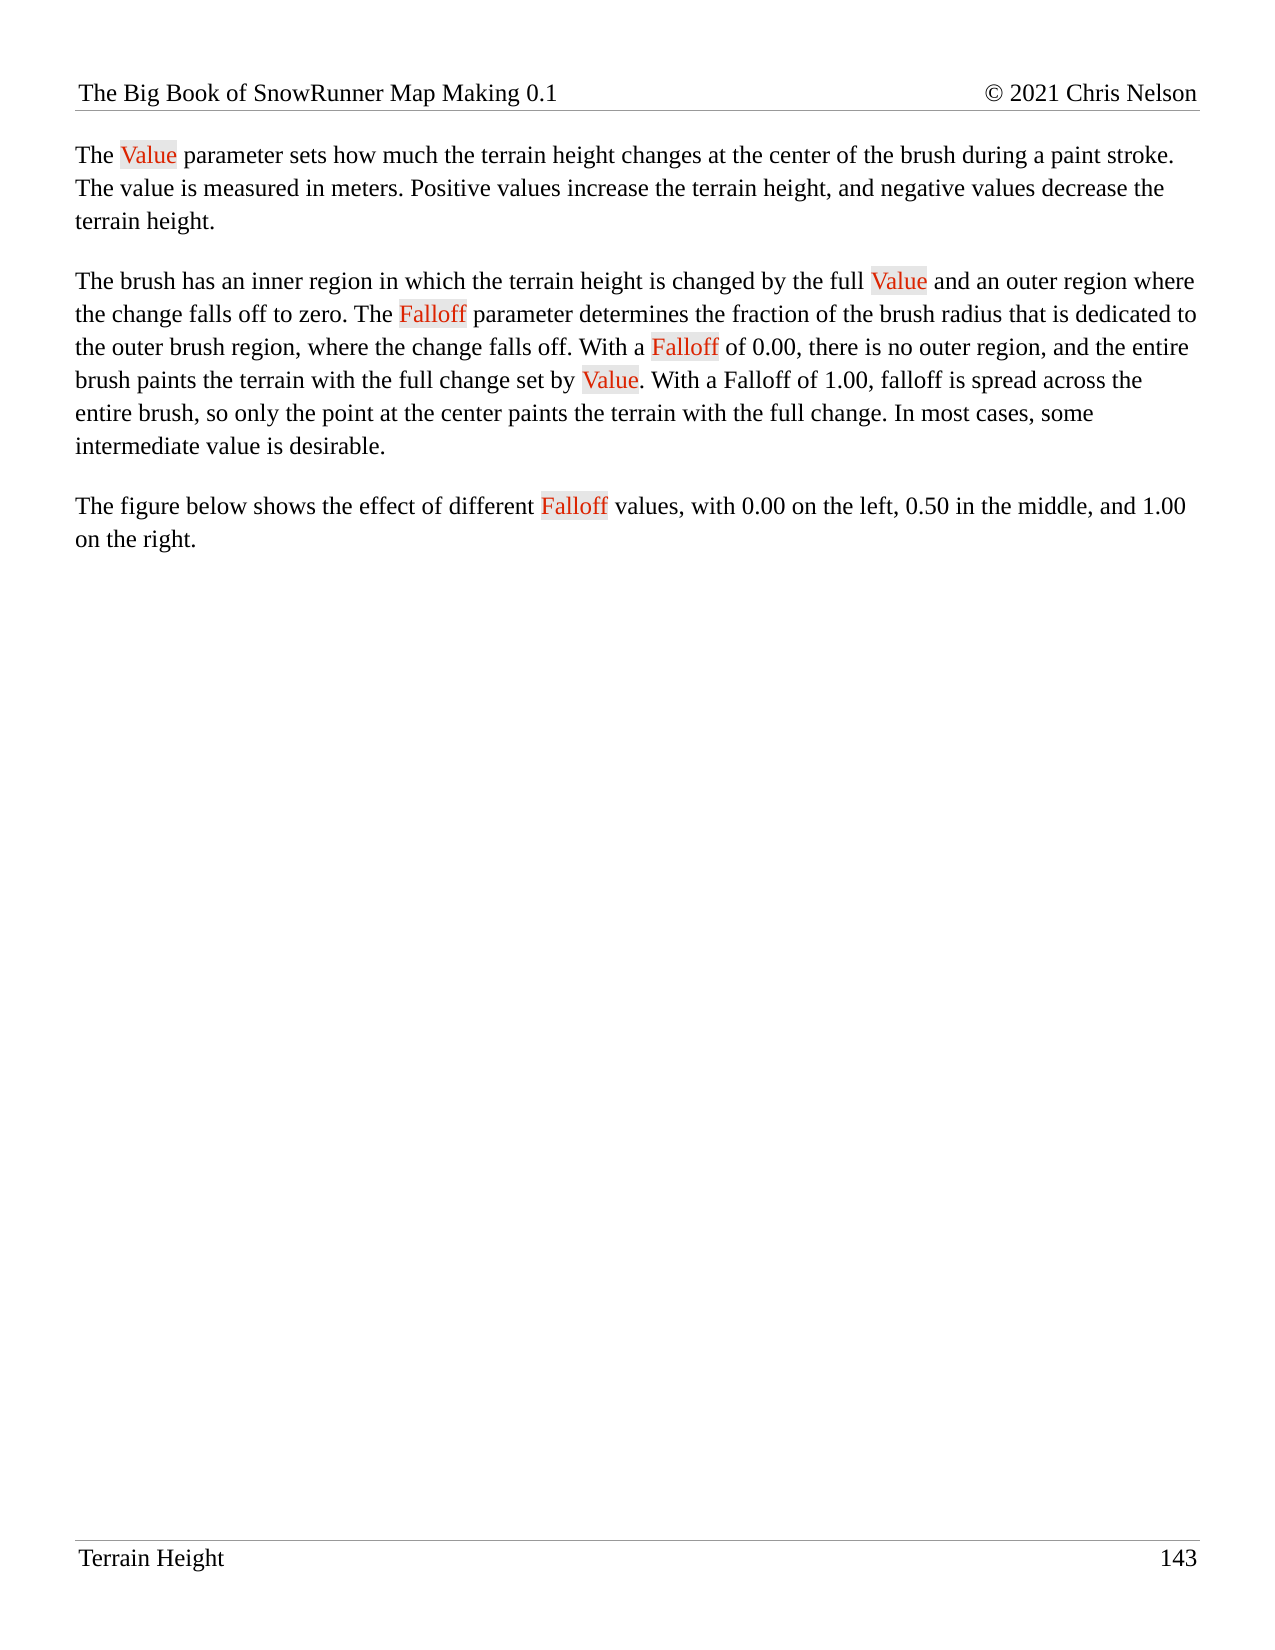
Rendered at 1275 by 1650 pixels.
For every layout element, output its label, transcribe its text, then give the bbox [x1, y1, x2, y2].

text The Value parameter sets how much the terrain height changes at the center of the brush during a paint stroke. The value is measured in meters. Positive values increase the terrain height, and negative values decrease the terrain height. [75, 140, 1200, 235]
text The brush has an inner region in which the terrain height is changed by the full Value and an outer region where the change falls off to zero. The Falloff parameter determines the fraction of the brush radius that is dedicated to the outer brush region, where the change falls off. With a Falloff of 0.00, there is no outer region, and the entire brush paints the terrain with the full change set by Value. With a Falloff of 1.00, falloff is spread across the entire brush, so only the point at the center paints the terrain with the full change. In most cases, some intermediate value is desirable. [75, 266, 1200, 460]
text The figure below shows the effect of different Falloff values, with 0.00 on the left, 0.50 in the middle, and 1.00 on the right. [75, 491, 1200, 553]
